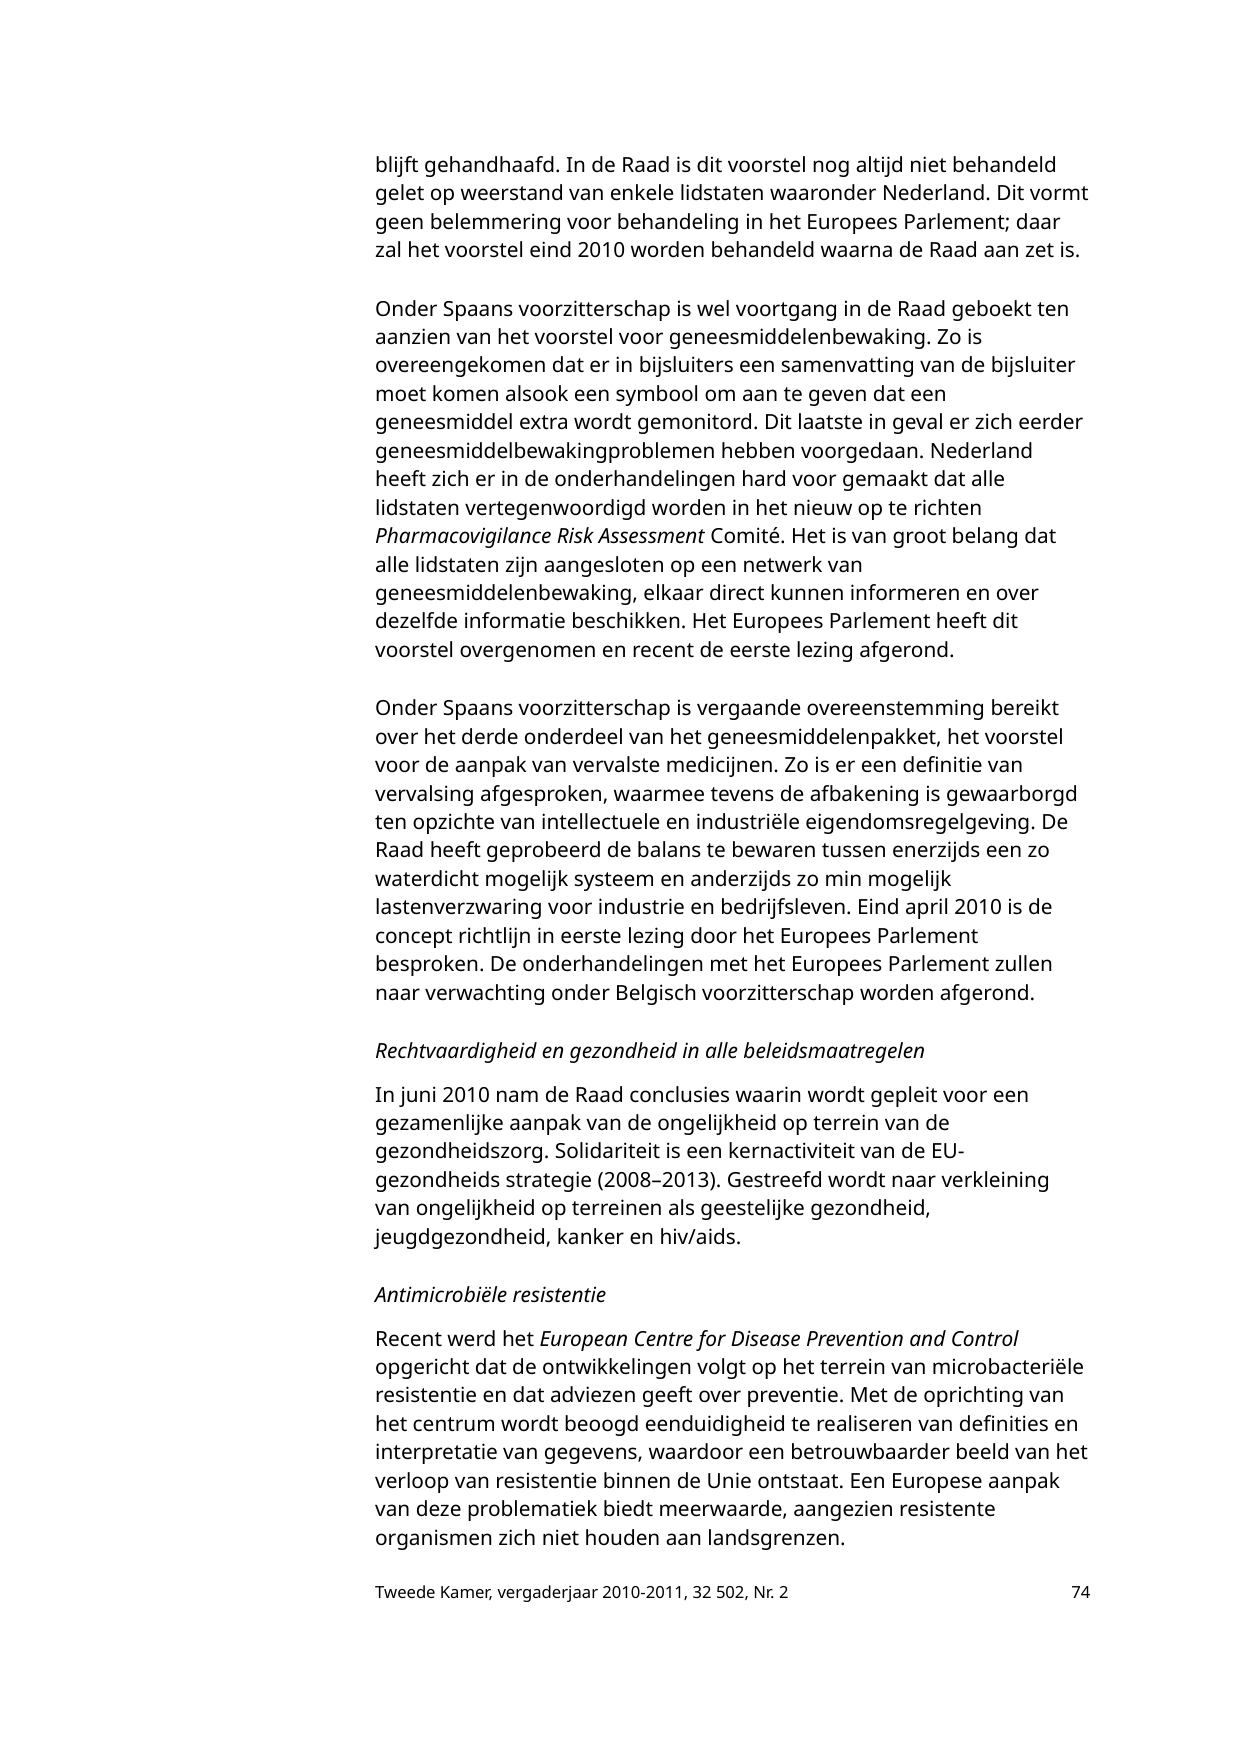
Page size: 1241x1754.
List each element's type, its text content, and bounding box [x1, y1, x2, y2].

text Antimicrobiële resistentie [375, 1280, 1090, 1309]
text blijft gehandhaafd. In de Raad is dit voorstel nog altijd niet behandeld gelet op weerstand van enkele lidstaten waaronder Nederland. Dit vormt geen belemmering voor behandeling in het Europees Parlement; daar zal het voorstel eind 2010 worden behandeld waarna de Raad aan zet is. [375, 150, 1090, 264]
text Recent werd het European Centre for Disease Prevention and Control opgericht dat de ontwikkelingen volgt op het terrein van microbacteriële resistentie en dat adviezen geeft over preventie. Met de oprichting van het centrum wordt beoogd eenduidigheid te realiseren van definities en interpretatie van gegevens, waardoor een betrouwbaarder beeld van het verloop van resistentie binnen de Unie ontstaat. Een Europese aanpak van deze problematiek biedt meerwaarde, aangezien resistente organismen zich niet houden aan landsgrenzen. [375, 1324, 1090, 1551]
text In juni 2010 nam de Raad conclusies waarin wordt gepleit voor een gezamenlijke aanpak van de ongelijkheid op terrein van de gezondheidszorg. Solidariteit is een kernactiviteit van de EU-gezondheids strategie (2008–2013). Gestreefd wordt naar verkleining van ongelijkheid op terreinen als geestelijke gezondheid, jeugdgezondheid, kanker en hiv/aids. [375, 1080, 1090, 1250]
text Rechtvaardigheid en gezondheid in alle beleidsmaatregelen [375, 1036, 1090, 1065]
text Onder Spaans voorzitterschap is wel voortgang in de Raad geboekt ten aanzien van het voorstel voor geneesmiddelenbewaking. Zo is overeengekomen dat er in bijsluiters een samenvatting van de bijsluiter moet komen alsook een symbool om aan te geven dat een geneesmiddel extra wordt gemonitord. Dit laatste in geval er zich eerder geneesmiddelbewakingproblemen hebben voorgedaan. Nederland heeft zich er in de onderhandelingen hard voor gemaakt dat alle lidstaten vertegenwoordigd worden in het nieuw op te richten Pharmacovigilance Risk Assessment Comité. Het is van groot belang dat alle lidstaten zijn aangesloten op een netwerk van geneesmiddelenbewaking, elkaar direct kunnen informeren en over dezelfde informatie beschikken. Het Europees Parlement heeft dit voorstel overgenomen en recent de eerste lezing afgerond. [375, 294, 1090, 663]
text Onder Spaans voorzitterschap is vergaande overeenstemming bereikt over het derde onderdeel van het geneesmiddelenpakket, het voorstel voor de aanpak van vervalste medicijnen. Zo is er een definitie van vervalsing afgesproken, waarmee tevens de afbakening is gewaarborgd ten opzichte van intellectuele en industriële eigendomsregelgeving. De Raad heeft geprobeerd de balans te bewaren tussen enerzijds een zo waterdicht mogelijk systeem en anderzijds zo min mogelijk lastenverzwaring voor industrie en bedrijfsleven. Eind april 2010 is de concept richtlijn in eerste lezing door het Europees Parlement besproken. De onderhandelingen met het Europees Parlement zullen naar verwachting onder Belgisch voorzitterschap worden afgerond. [375, 693, 1090, 1006]
